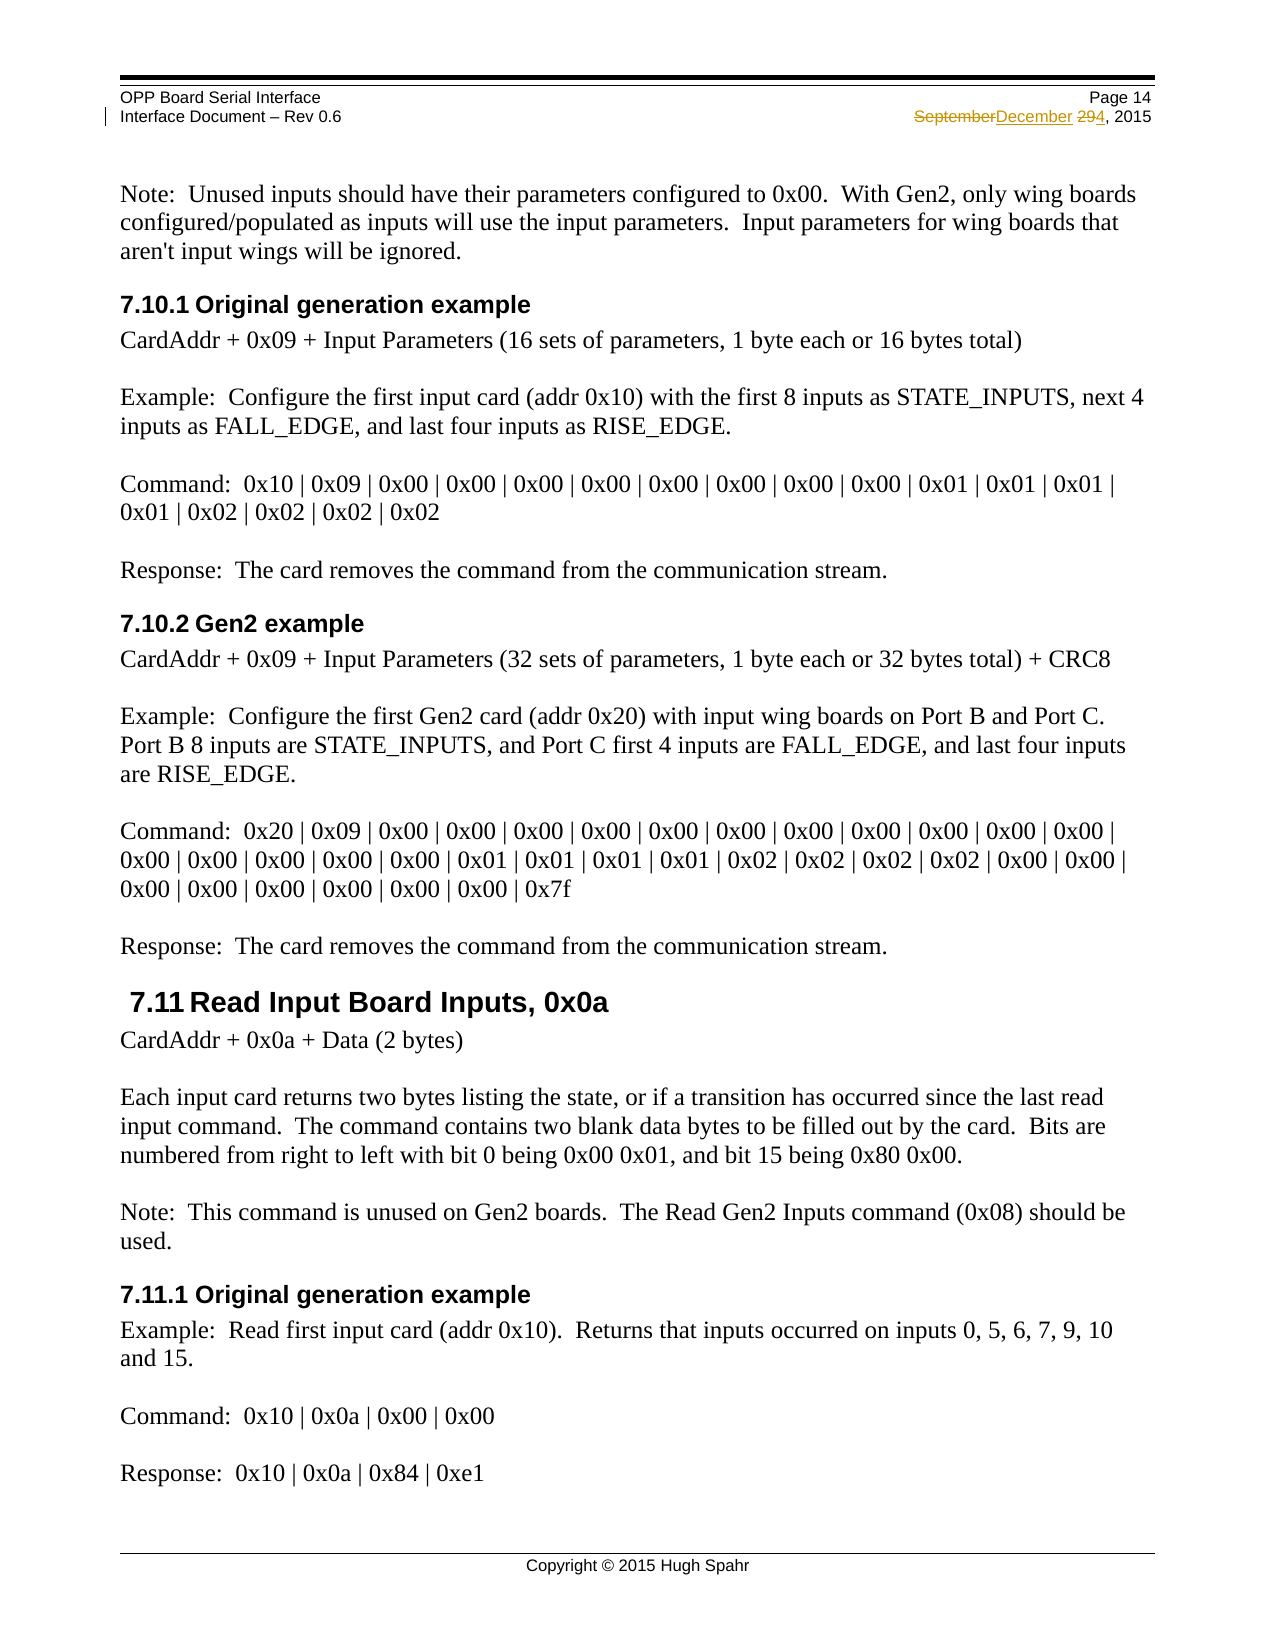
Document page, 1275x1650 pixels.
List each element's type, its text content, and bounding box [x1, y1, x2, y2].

text CardAddr + 0x0a + Data (2 bytes) [120, 1025, 1155, 1053]
text Note: Unused inputs should have their parameters configured to 0x00. With Gen2, only wing boards configured/populated as inputs will use the input parameters. Input parameters for wing boards that aren't input wings will be ignored. [120, 179, 1155, 265]
text Command: 0x10 | 0x0a | 0x00 | 0x00 [120, 1401, 1155, 1430]
text Example: Read first input card (addr 0x10). Returns that inputs occurred on inputs 0, 5, 6, 7, 9, 10 and 15. [120, 1315, 1155, 1372]
text CardAddr + 0x09 + Input Parameters (16 sets of parameters, 1 byte each or 16 bytes total) [120, 325, 1155, 354]
text Example: Configure the first input card (addr 0x10) with the first 8 inputs as STATE_INPUTS, next 4 inputs as FALL_EDGE, and last four inputs as RISE_EDGE. [120, 382, 1155, 440]
text Response: The card removes the command from the communication stream. [120, 931, 1155, 960]
text Note: This command is unused on Gen2 boards. The Read Gen2 Inputs command (0x08) should be used. [120, 1197, 1155, 1255]
text Response: The card removes the command from the communication stream. [120, 555, 1155, 584]
text Each input card returns two bytes listing the state, or if a transition has occurred since the last read input command. The command contains two blank data bytes to be filled out by the card. Bits are numbered from right to left with bit 0 being 0x00 0x01, and bit 15 being 0x80 0x00. [120, 1082, 1155, 1168]
text Response: 0x10 | 0x0a | 0x84 | 0xe1 [120, 1458, 1155, 1487]
subtitle Read Input Board Inputs, 0x0a [129, 985, 1155, 1018]
subtitle Original generation example [120, 1280, 1155, 1308]
text Command: 0x20 | 0x09 | 0x00 | 0x00 | 0x00 | 0x00 | 0x00 | 0x00 | 0x00 | 0x00 | 0x00 | 0x00 | 0x00 | 0x00 | 0x00 | 0x00 | 0x00 | 0x00 | 0x01 | 0x01 | 0x01 | 0x01 | 0x02 | 0x02 | 0x02 | 0x02 | 0x00 | 0x00 | 0x00 | 0x00 | 0x00 | 0x00 | 0x00 | 0x00 | 0x7f [120, 816, 1155, 902]
subtitle Original generation example [120, 290, 1155, 319]
text Example: Configure the first Gen2 card (addr 0x20) with input wing boards on Port B and Port C. Port B 8 inputs are STATE_INPUTS, and Port C first 4 inputs are FALL_EDGE, and last four inputs are RISE_EDGE. [120, 701, 1155, 787]
text CardAddr + 0x09 + Input Parameters (32 sets of parameters, 1 byte each or 32 bytes total) + CRC8 [120, 644, 1155, 672]
text Command: 0x10 | 0x09 | 0x00 | 0x00 | 0x00 | 0x00 | 0x00 | 0x00 | 0x00 | 0x00 | 0x01 | 0x01 | 0x01 | 0x01 | 0x02 | 0x02 | 0x02 | 0x02 [120, 469, 1155, 526]
subtitle Gen2 example [120, 609, 1155, 637]
